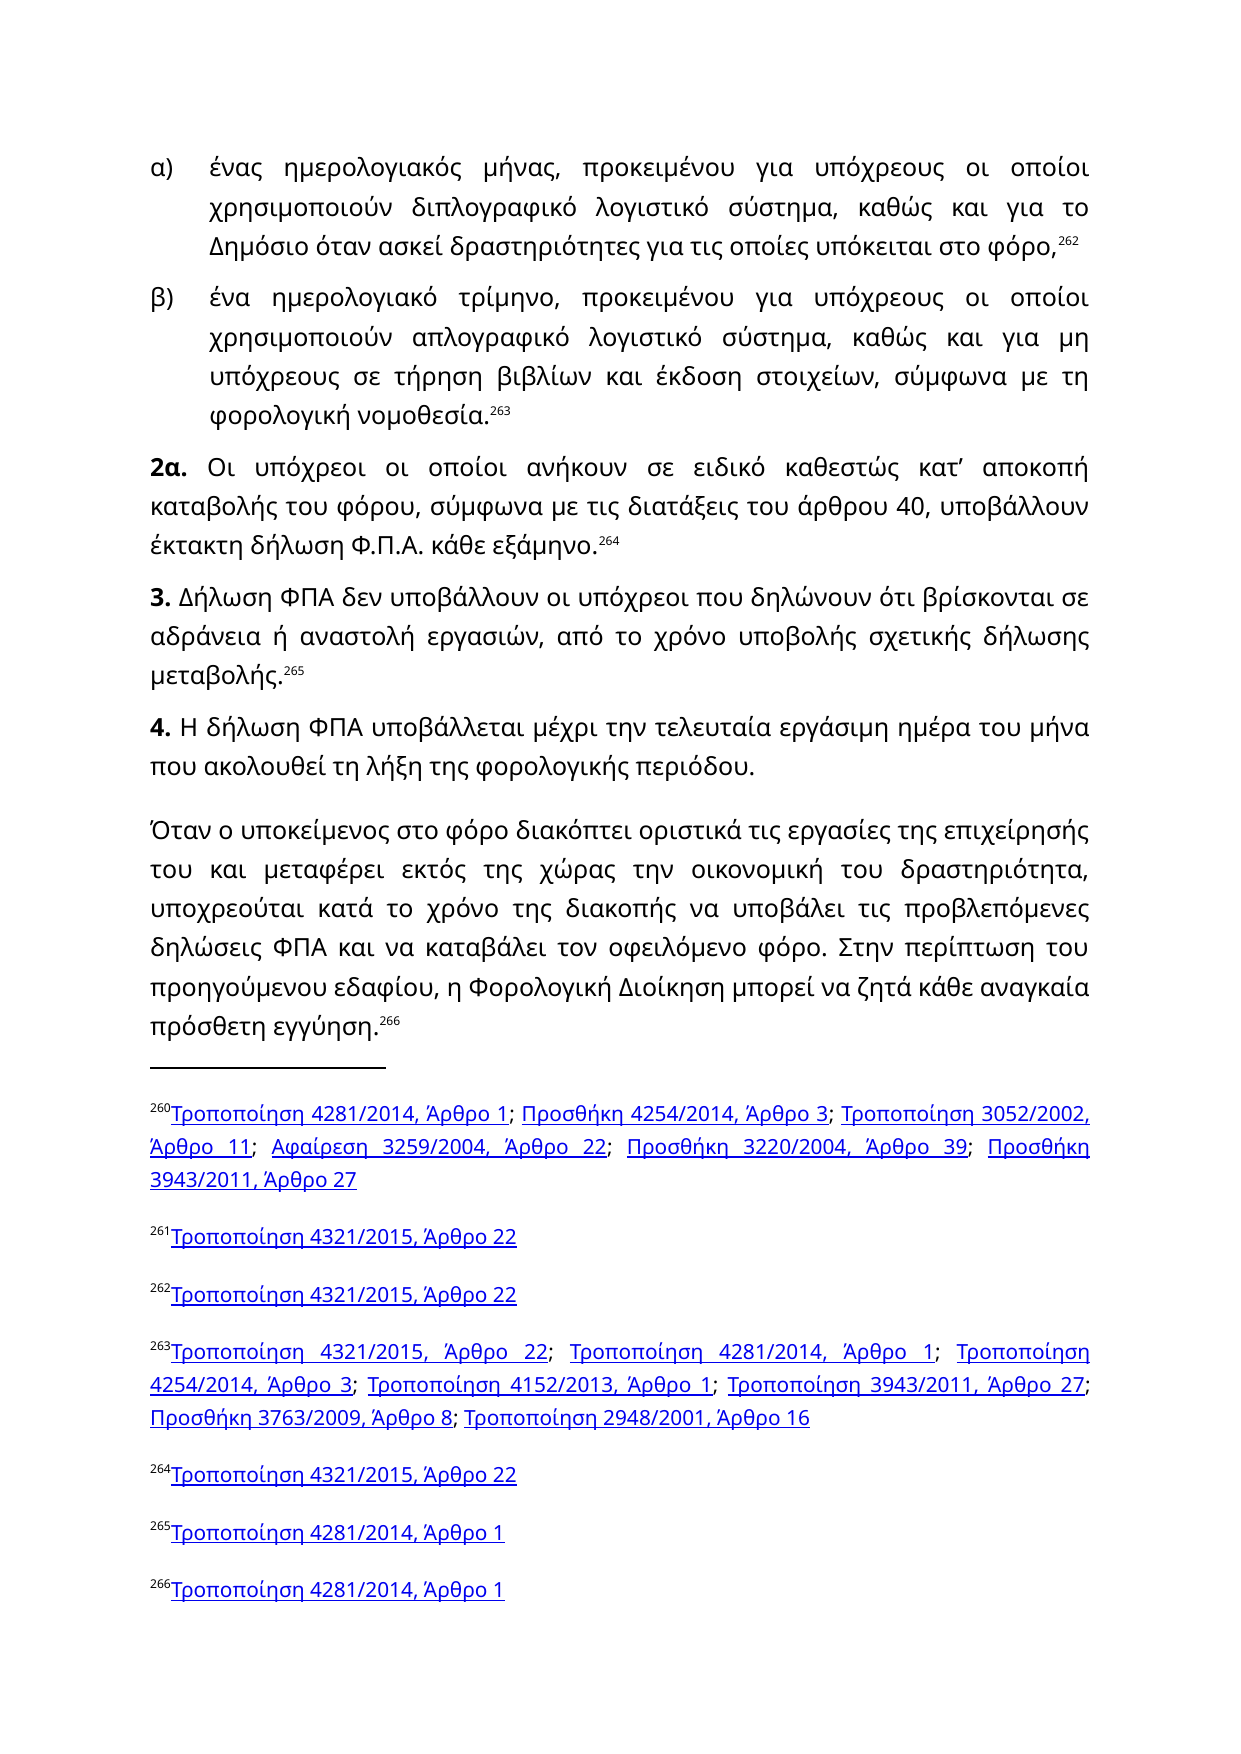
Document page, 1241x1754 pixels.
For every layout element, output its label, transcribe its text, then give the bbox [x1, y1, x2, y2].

text Τροποποίηση 4281/2014, Άρθρο 1 [150, 1518, 1090, 1546]
text Τροποποίηση 4321/2015, Άρθρο 22 [150, 1280, 1090, 1308]
text Τροποποίηση 4281/2014, Άρθρο 1 [150, 1576, 1090, 1604]
text Όταν ο υποκείμενος στο φόρο διακόπτει οριστικά τις εργασίες της επιχείρησής του και μεταφέρει εκτός της χώρας την οικονομική του δραστηριότητα, υποχρεούται κατά το χρόνο της διακοπής να υποβάλει τις προβλεπόμενες δηλώσεις ΦΠΑ και να καταβάλει τον οφειλόμενο φόρο. Στην περίπτωση του προηγούμενου εδαφίου, η Φορολογική Διοίκηση μπορεί να ζητά κάθε αναγκαία πρόσθετη εγγύηση. [150, 812, 1090, 1042]
text Τροποποίηση 4321/2015, Άρθρο 22 [150, 1222, 1090, 1251]
text 4. Η δήλωση ΦΠΑ υποβάλλεται μέχρι την τελευταία εργάσιμη ημέρα του μήνα που ακολουθεί τη λήξη της φορολογικής περιόδου. [150, 709, 1090, 782]
list α) ένας ημερολογιακός μήνας, προκειμένου για υπόχρεους οι οποίοι χρησιμοποιούν διπλογραφικό λογιστικό σύστημα, καθώς και για το Δημόσιο όταν ασκεί δραστηριότητες για τις οποίες υπόκειται στο φόρο, [150, 150, 1090, 262]
text 2α. Οι υπόχρεοι οι οποίοι ανήκουν σε ειδικό καθεστώς κατ’ αποκοπή καταβολής του φόρου, σύμφωνα με τις διατάξεις του άρθρου 40, υποβάλλουν έκτακτη δήλωση Φ.Π.Α. κάθε εξάμηνο. [150, 449, 1090, 562]
text Τροποποίηση 4321/2015, Άρθρο 22 [150, 1460, 1090, 1489]
text Τροποποίηση 4281/2014, Άρθρο 1; Προσθήκη 4254/2014, Άρθρο 3; Τροποποίηση 3052/2002, Άρθρο 11; Αφαίρεση 3259/2004, Άρθρο 22; Προσθήκη 3220/2004, Άρθρο 39; Προσθήκη 3943/2011, Άρθρο 27 [150, 1099, 1090, 1193]
text 3. Δήλωση ΦΠΑ δεν υποβάλλουν οι υπόχρεοι που δηλώνουν ότι βρίσκονται σε αδράνεια ή αναστολή εργασιών, από το χρόνο υποβολής σχετικής δήλωσης μεταβολής. [150, 579, 1090, 692]
text Τροποποίηση 4321/2015, Άρθρο 22; Τροποποίηση 4281/2014, Άρθρο 1; Τροποποίηση 4254/2014, Άρθρο 3; Τροποποίηση 4152/2013, Άρθρο 1; Τροποποίηση 3943/2011, Άρθρο 27; Προσθήκη 3763/2009, Άρθρο 8; Τροποποίηση 2948/2001, Άρθρο 16 [150, 1337, 1090, 1431]
list β) ένα ημερολογιακό τρίμηνο, προκειμένου για υπόχρεους οι οποίοι χρησιμοποιούν απλογραφικό λογιστικό σύστημα, καθώς και για μη υπόχρεους σε τήρηση βιβλίων και έκδοση στοιχείων, σύμφωνα με τη φορολογική νομοθεσία. [150, 280, 1090, 432]
